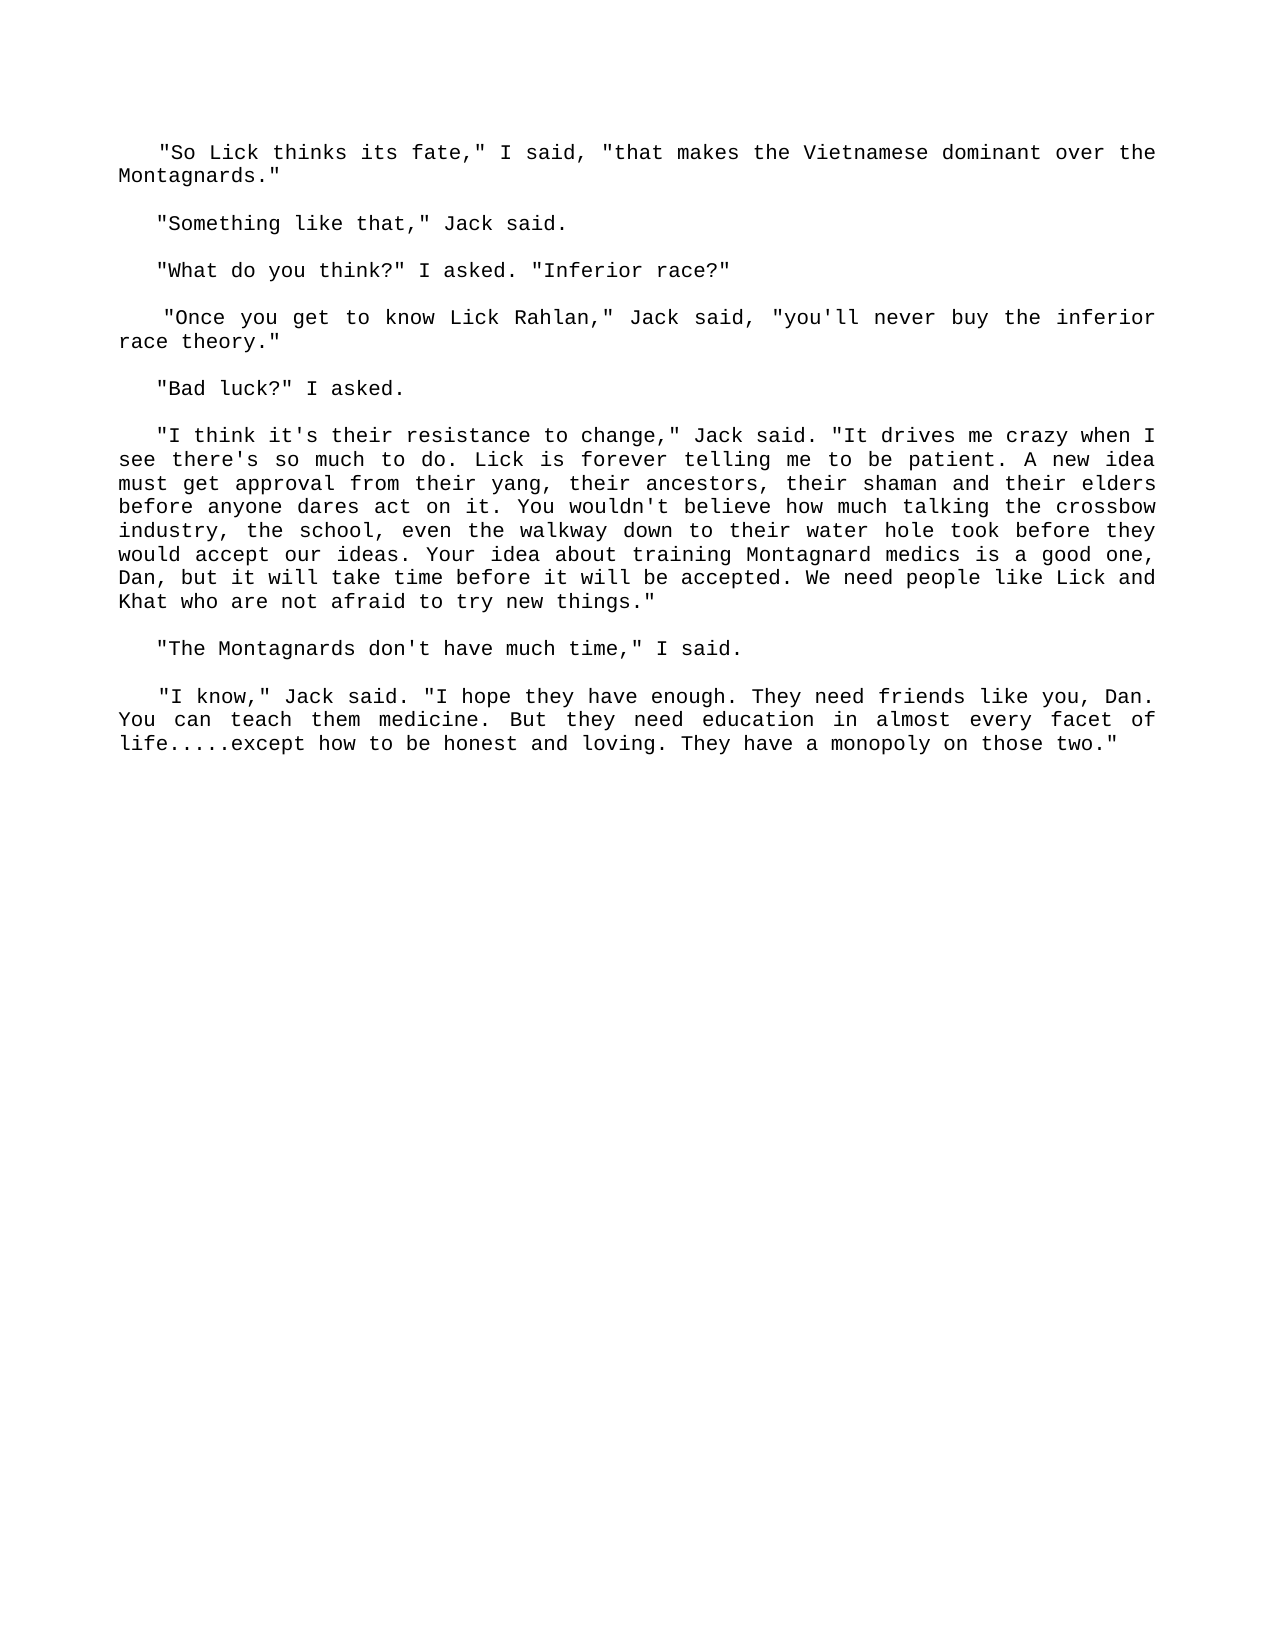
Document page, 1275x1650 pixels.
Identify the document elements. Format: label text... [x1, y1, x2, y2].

text "Something like that," Jack said. [118, 213, 1157, 236]
text "So Lick thinks its fate," I said, "that makes the Vietnamese dominant over the Montagnards." [118, 142, 1157, 189]
text "Bad luck?" I asked. [118, 378, 1157, 402]
text "What do you think?" I asked. "Inferior race?" [118, 260, 1157, 284]
text "Once you get to know Lick Rahlan," Jack said, "you'll never buy the inferior race theory." [118, 307, 1157, 354]
text "I know," Jack said. "I hope they have enough. They need friends like you, Dan. You can teach them medicine. But they need education in almost every facet of life.....except how to be honest and loving. They have a monopoly on those two." [118, 686, 1157, 757]
text "The Montagnards don't have much time," I said. [118, 638, 1157, 662]
text "I think it's their resistance to change," Jack said. "It drives me crazy when I see there's so much to do. Lick is forever telling me to be patient. A new idea must get approval from their yang, their ancestors, their shaman and their elders before anyone dares act on it. You wouldn't believe how much talking the crossbow industry, the school, even the walkway down to their water hole took before they would accept our ideas. Your idea about training Montagnard medics is a good one, Dan, but it will take time before it will be accepted. We need people like Lick and Khat who are not afraid to try new things." [118, 426, 1157, 615]
